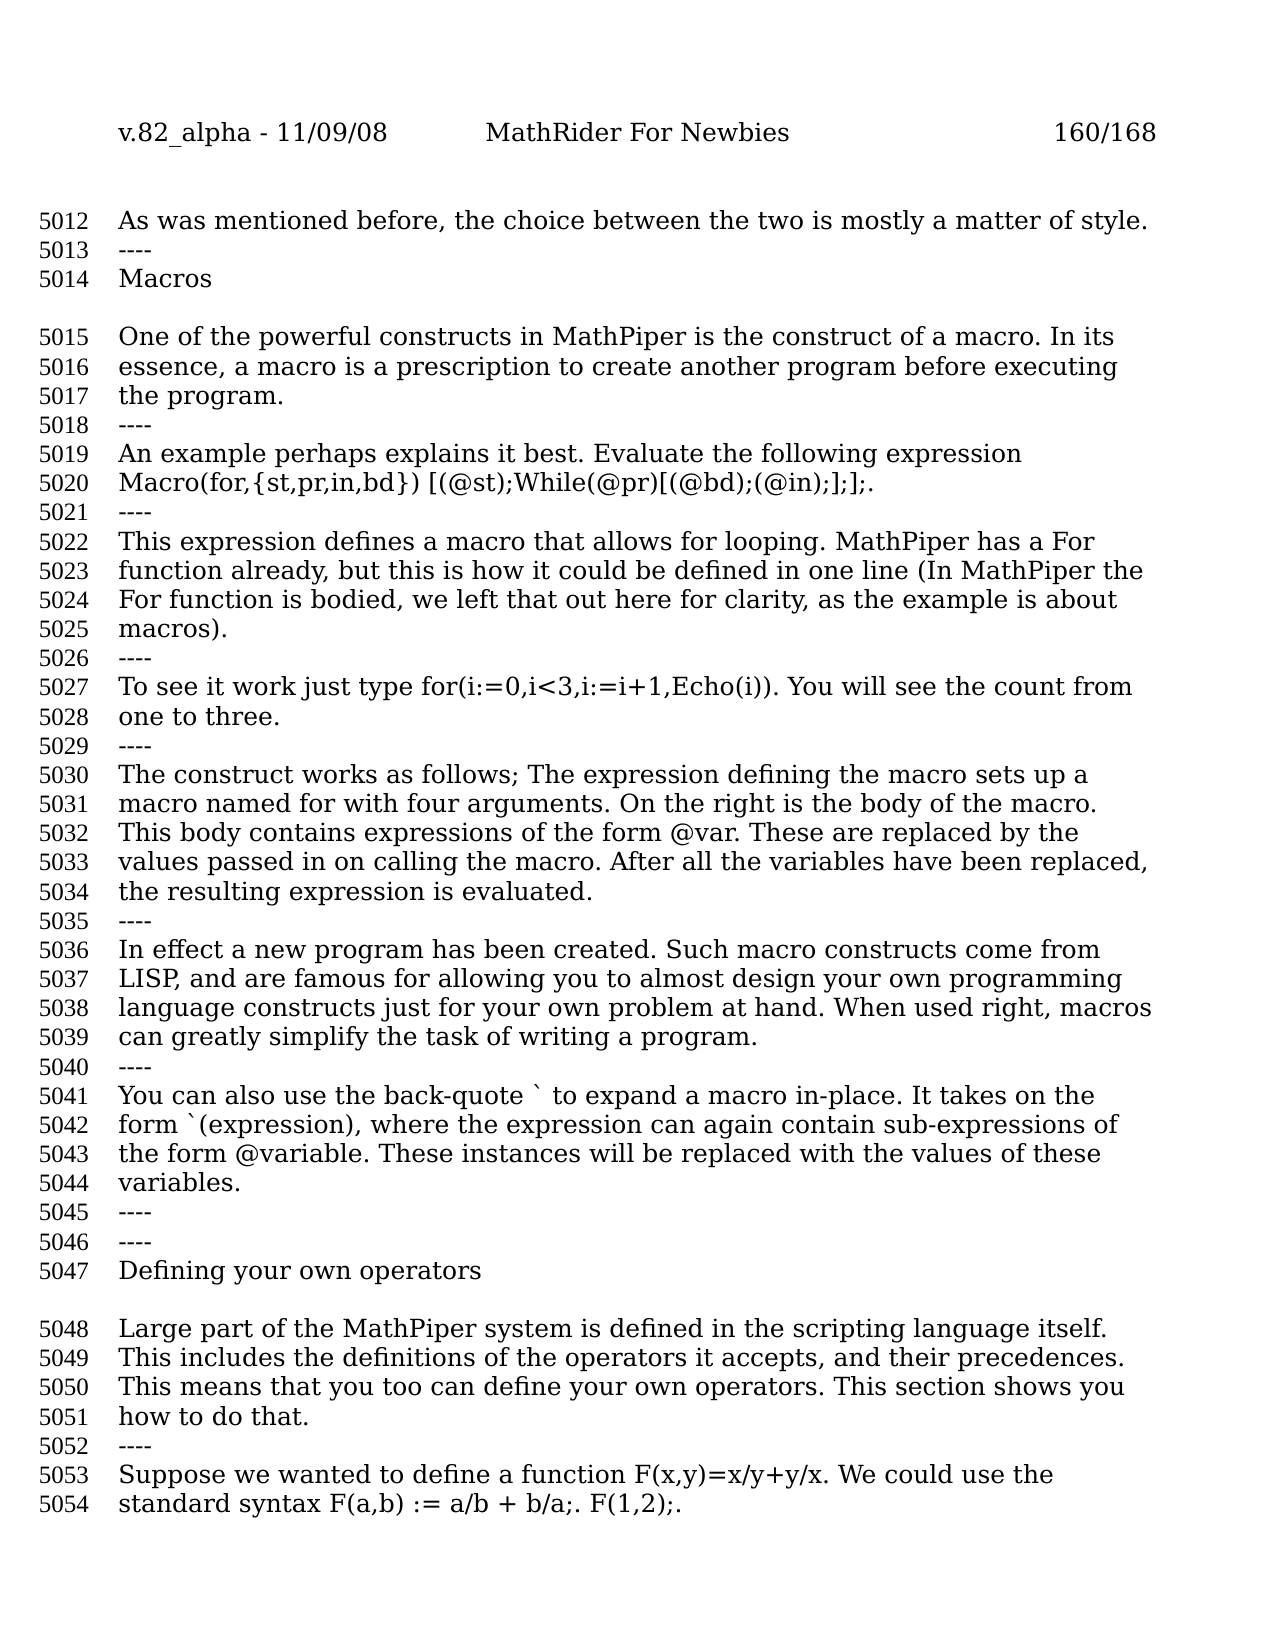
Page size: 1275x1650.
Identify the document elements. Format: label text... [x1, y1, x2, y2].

text One of the powerful constructs in MathPiper is the construct of a macro. In its essence, a macro is a prescription to create another program before executing the program. [118, 323, 1157, 410]
text As was mentioned before, the choice between the two is mostly a matter of style. [118, 206, 1157, 235]
text ---- [118, 498, 1157, 527]
text Defining your own operators [118, 1256, 1157, 1285]
text ---- [118, 235, 1157, 264]
text Macros [118, 264, 1157, 293]
text ---- [118, 1431, 1157, 1460]
text ---- [118, 410, 1157, 439]
text An example perhaps explains it best. Evaluate the following expression Macro(for,{st,pr,in,bd}) [(@st);While(@pr)[(@bd);(@in);];];. [118, 439, 1157, 498]
text In effect a new program has been created. Such macro constructs come from LISP, and are famous for allowing you to almost design your own programming language constructs just for your own problem at hand. When used right, macros can greatly simplify the task of writing a program. [118, 935, 1157, 1052]
text The construct works as follows; The expression defining the macro sets up a macro named for with four arguments. On the right is the body of the macro. This body contains expressions of the form @var. These are replaced by the values passed in on calling the macro. After all the variables have been replaced, the resulting expression is evaluated. [118, 760, 1157, 906]
text Large part of the MathPiper system is defined in the scripting language itself. This includes the definitions of the operators it accepts, and their precedences. This means that you too can define your own operators. This section shows you how to do that. [118, 1314, 1157, 1431]
text ---- [118, 1052, 1157, 1081]
text You can also use the back-quote ` to expand a macro in-place. It takes on the form `(expression), where the expression can again contain sub-expressions of the form @variable. These instances will be replaced with the values of these variables. [118, 1081, 1157, 1198]
text Suppose we wanted to define a function F(x,y)=x/y+y/x. We could use the standard syntax F(a,b) := a/b + b/a;. F(1,2);. [118, 1460, 1157, 1518]
text This expression defines a macro that allows for looping. MathPiper has a For function already, but this is how it could be defined in one line (In MathPiper the For function is bodied, we left that out here for clarity, as the example is about macros). [118, 527, 1157, 643]
text ---- [118, 1198, 1157, 1227]
text ---- [118, 643, 1157, 673]
text ---- [118, 1227, 1157, 1256]
text ---- [118, 731, 1157, 760]
text To see it work just type for(i:=0,i<3,i:=i+1,Echo(i)). You will see the count from one to three. [118, 673, 1157, 731]
text ---- [118, 906, 1157, 935]
